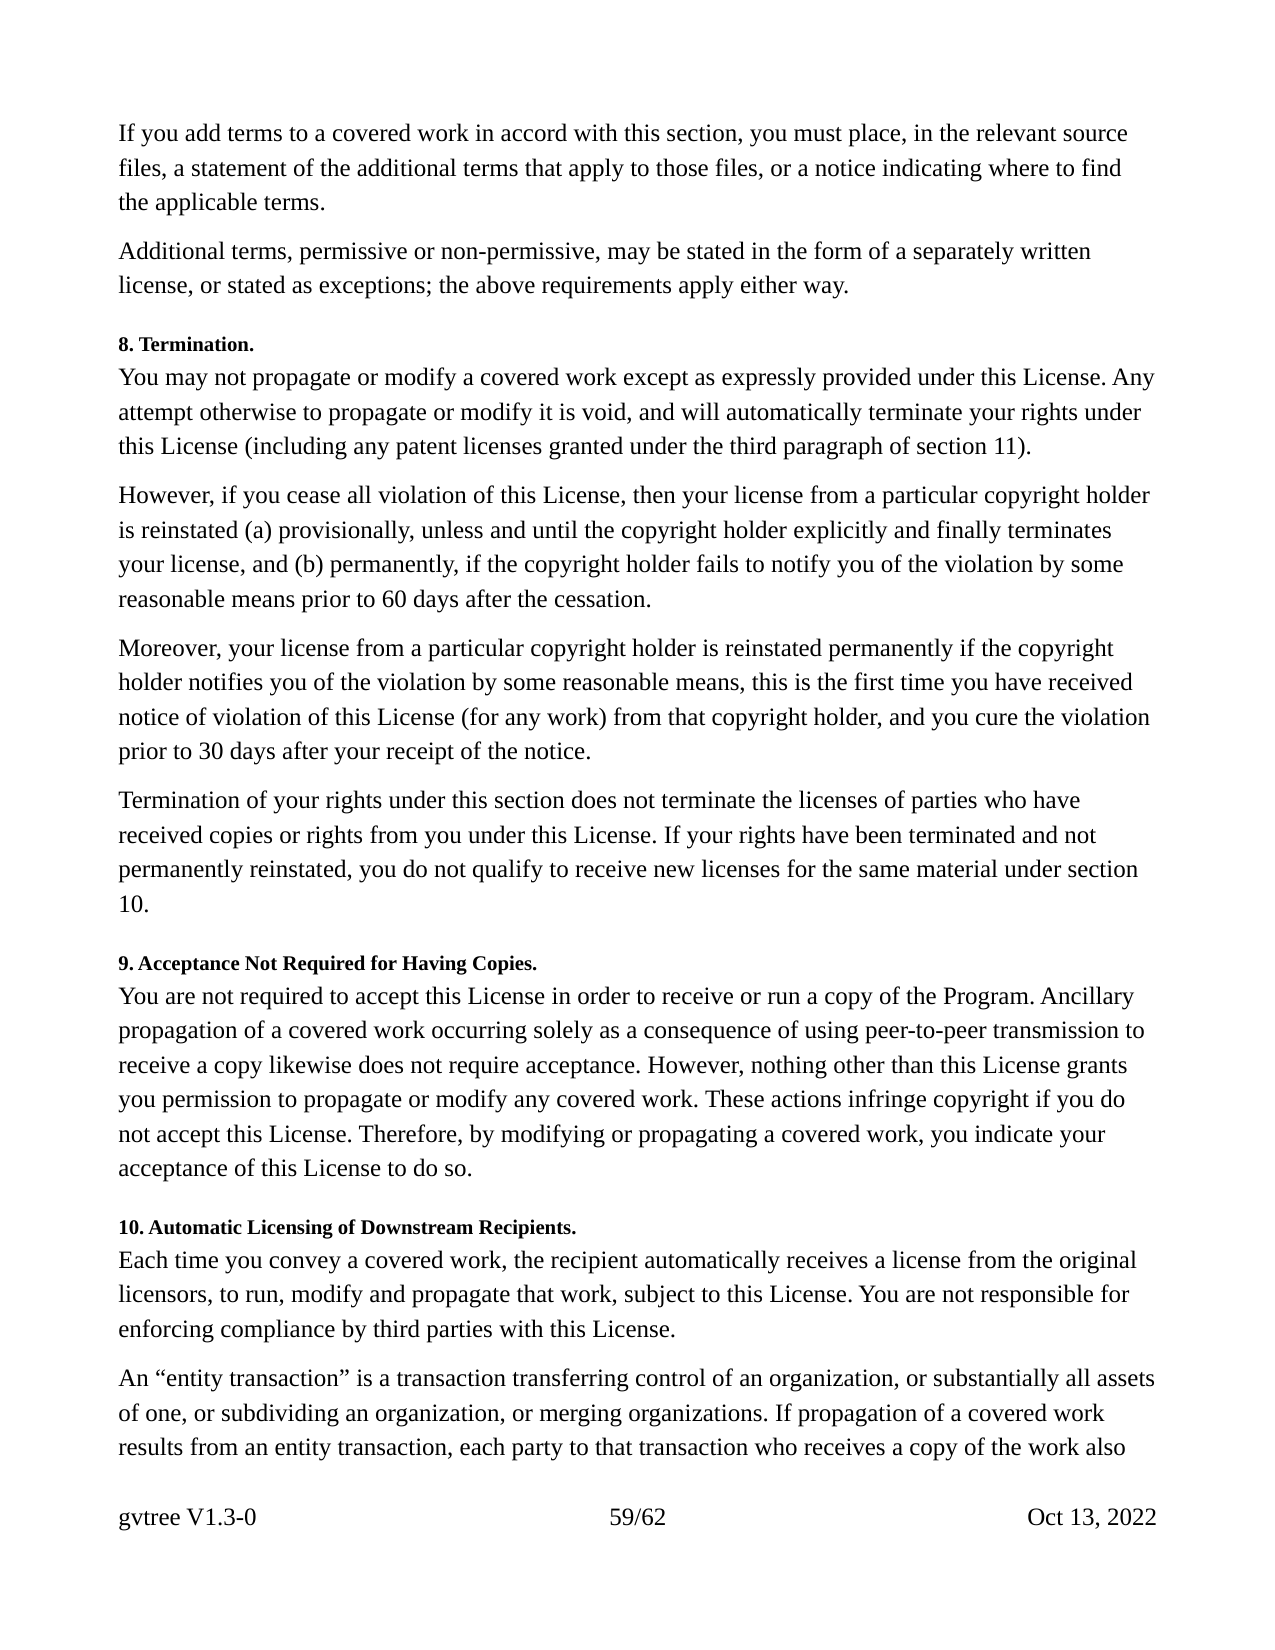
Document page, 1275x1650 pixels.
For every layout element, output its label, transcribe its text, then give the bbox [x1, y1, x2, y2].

text If you add terms to a covered work in accord with this section, you must place, in the relevant source files, a statement of the additional terms that apply to those files, or a notice indicating where to find the applicable terms. [118, 118, 1157, 216]
subtitle 10. Automatic Licensing of Downstream Recipients. [118, 1215, 1157, 1239]
text Moreover, your license from a particular copyright holder is reinstated permanently if the copyright holder notifies you of the violation by some reasonable means, this is the first time you have received notice of violation of this License (for any work) from that copyright holder, and you cure the violation prior to 30 days after your receipt of the notice. [118, 633, 1157, 765]
text You may not propagate or modify a covered work except as expressly provided under this License. Any attempt otherwise to propagate or modify it is void, and will automatically terminate your rights under this License (including any patent licenses granted under the third paragraph of section 11). [118, 362, 1157, 460]
text However, if you cease all violation of this License, then your license from a particular copyright holder is reinstated (a) provisionally, unless and until the copyright holder explicitly and finally terminates your license, and (b) permanently, if the copyright holder fails to notify you of the violation by some reasonable means prior to 60 days after the cessation. [118, 481, 1157, 613]
subtitle 9. Acceptance Not Required for Having Copies. [118, 951, 1157, 974]
subtitle 8. Termination. [118, 332, 1157, 356]
text Each time you convey a covered work, the recipient automatically receives a license from the original licensors, to run, modify and propagate that work, subject to this License. You are not responsible for enforcing compliance by third parties with this License. [118, 1245, 1157, 1343]
text You are not required to accept this License in order to receive or run a copy of the Program. Ancillary propagation of a covered work occurring solely as a consequence of using peer-to-peer transmission to receive a copy likewise does not require acceptance. However, nothing other than this License grants you permission to propagate or modify any covered work. These actions infringe copyright if you do not accept this License. Therefore, by modifying or propagating a covered work, you indicate your acceptance of this License to do so. [118, 981, 1157, 1182]
text An “entity transaction” is a transaction transferring control of an organization, or substantially all assets of one, or subdividing an organization, or merging organizations. If propagation of a covered work results from an entity transaction, each party to that transaction who receives a copy of the work also [118, 1363, 1157, 1461]
text Additional terms, permissive or non-permissive, may be stated in the form of a separately written license, or stated as exceptions; the above requirements apply either way. [118, 236, 1157, 299]
text Termination of your rights under this section does not terminate the licenses of parties who have received copies or rights from you under this License. If your rights have been terminated and not permanently reinstated, you do not qualify to receive new licenses for the same material under section 10. [118, 786, 1157, 918]
